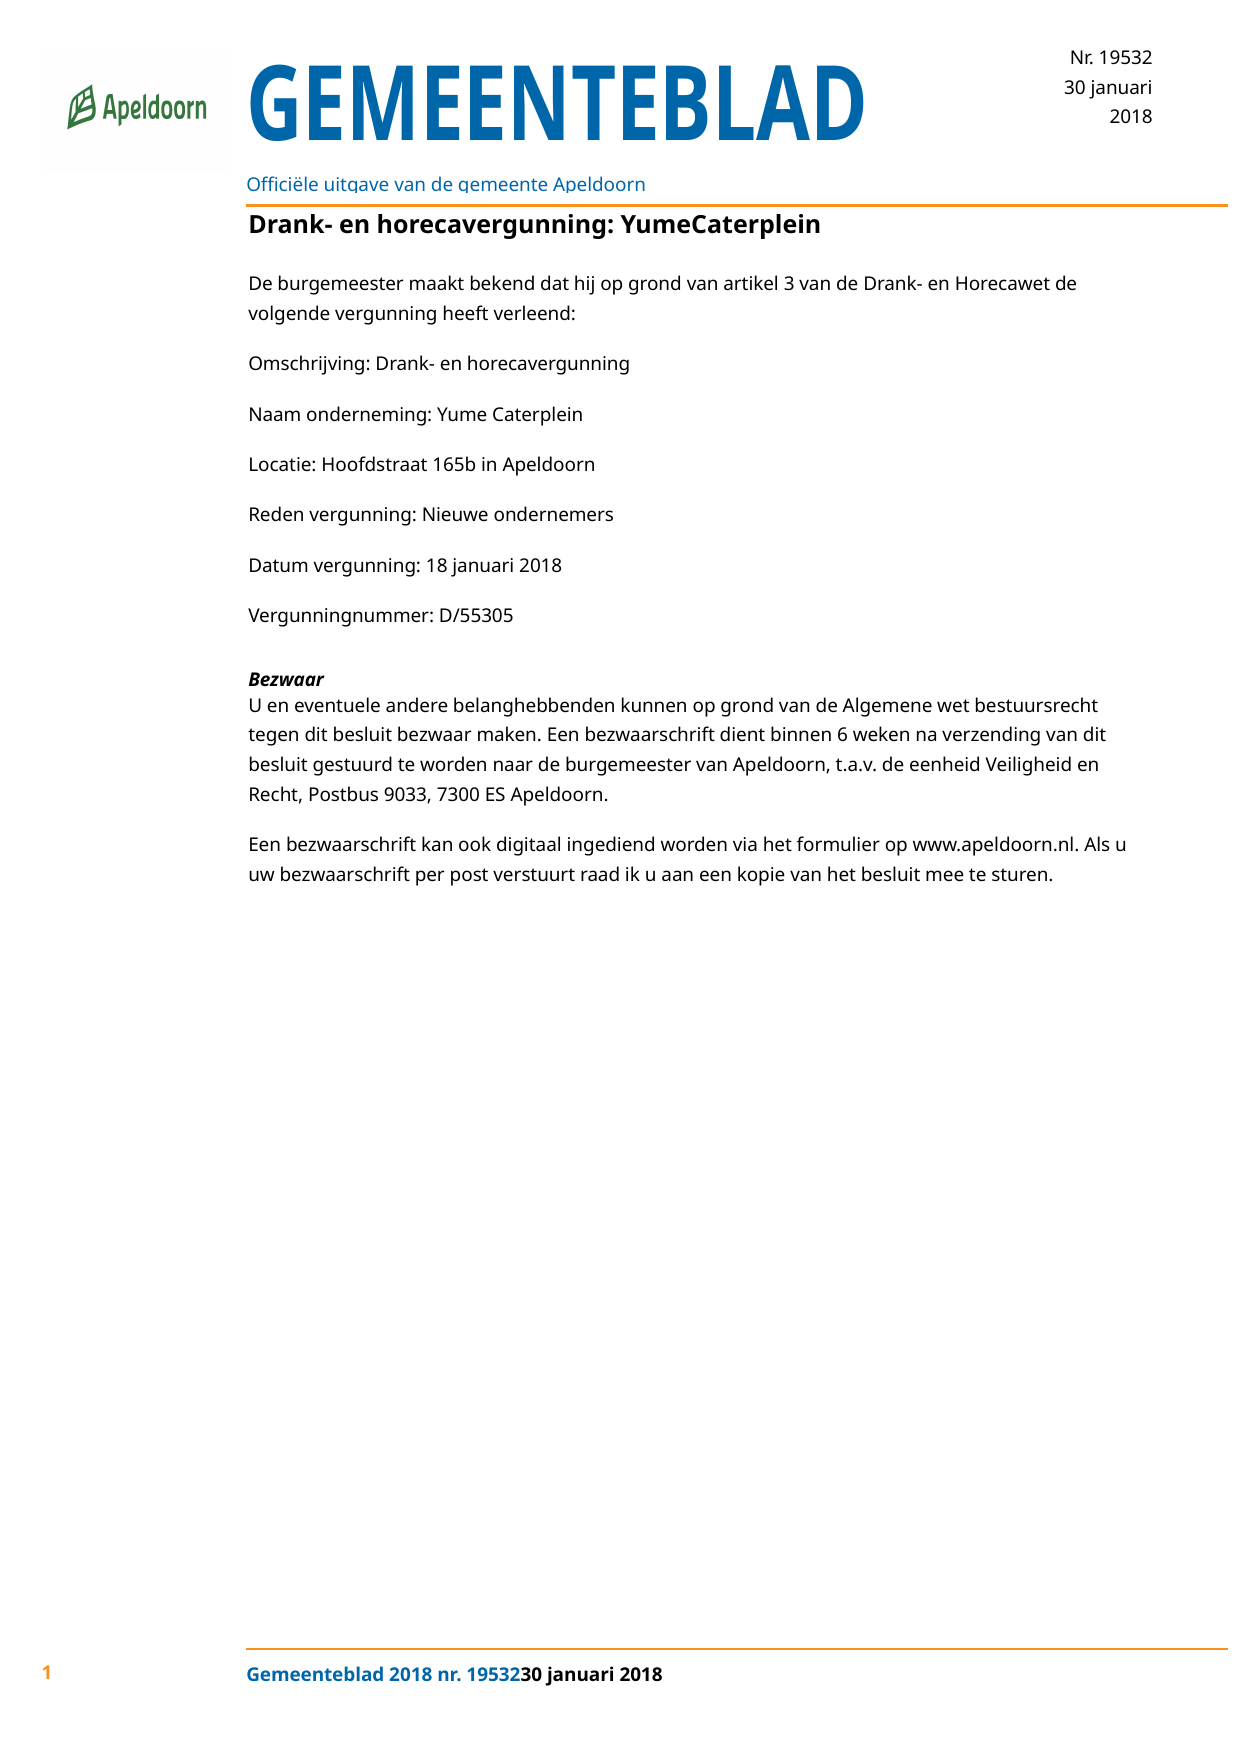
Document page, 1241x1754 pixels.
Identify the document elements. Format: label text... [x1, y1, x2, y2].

text Bezwaar [248, 666, 1152, 692]
text Vergunningnummer: D/55305 [248, 602, 1152, 628]
text De burgemeester maakt bekend dat hij op grond van artikel 3 van de Drank- en Horecawet de volgende vergunning heeft verleend: [248, 270, 1152, 326]
text Locatie: Hoofdstraat 165b in Apeldoorn [248, 451, 1152, 477]
text Omschrijving: Drank- en horecavergunning [248, 350, 1152, 376]
text U en eventuele andere belanghebbenden kunnen op grond van de Algemene wet bestuursrecht tegen dit besluit bezwaar maken. Een bezwaarschrift dient binnen 6 weken na verzending van dit besluit gestuurd te worden naar de burgemeester van Apeldoorn, t.a.v. de eenheid Veiligheid en Recht, Postbus 9033, 7300 ES Apeldoorn. [248, 692, 1152, 807]
text Datum vergunning: 18 januari 2018 [248, 552, 1152, 578]
text Een bezwaarschrift kan ook digitaal ingediend worden via het formulier op www.apeldoorn.nl. Als u uw bezwaarschrift per post verstuurt raad ik u aan een kopie van het besluit mee te sturen. [248, 831, 1152, 887]
text Reden vergunning: Nieuwe ondernemers [248, 502, 1152, 527]
picture [41, 47, 231, 172]
text Drank- en horecavergunning: YumeCaterplein [248, 207, 1152, 241]
text Naam onderneming: Yume Caterplein [248, 401, 1152, 426]
